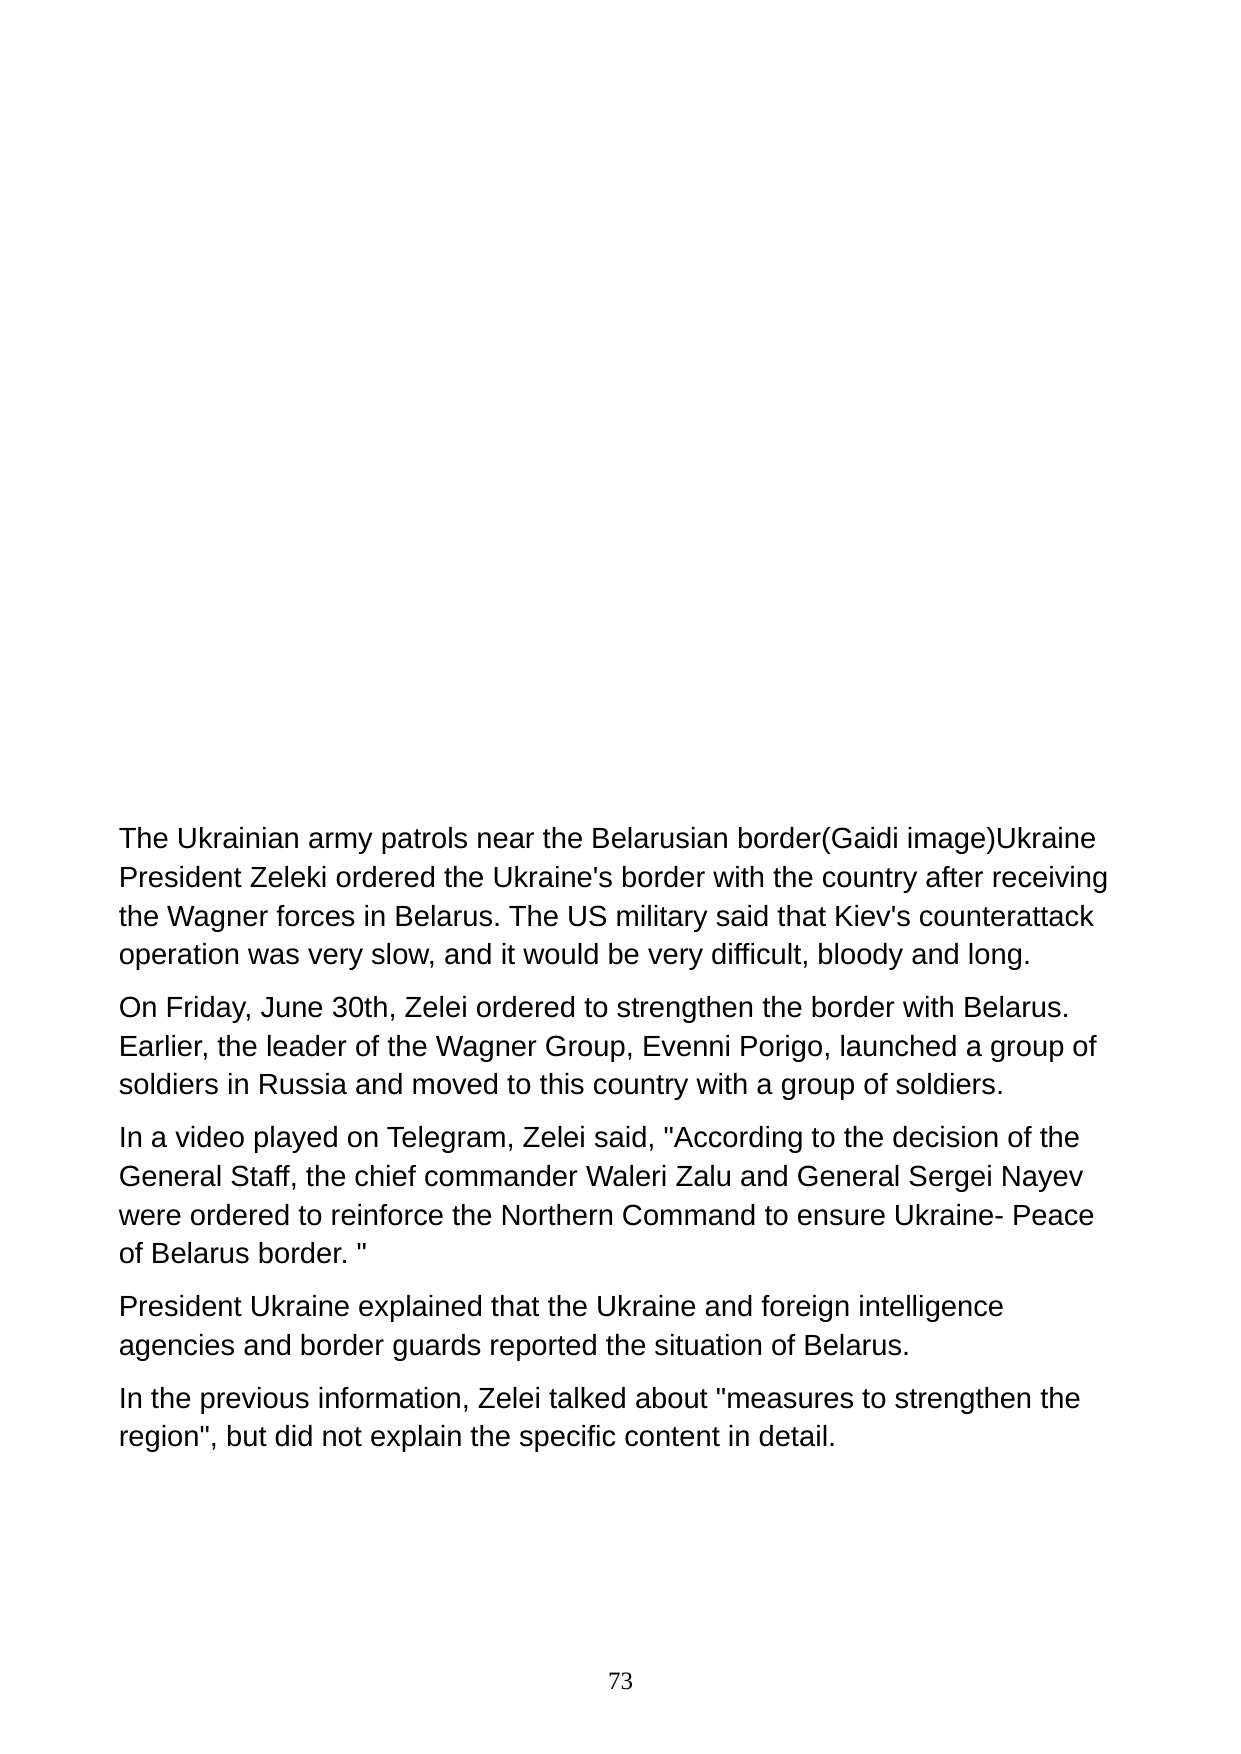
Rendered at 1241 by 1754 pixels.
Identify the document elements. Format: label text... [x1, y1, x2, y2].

text In a video played on Telegram, Zelei said, "According to the decision of the General Staff, the chief commander Waleri Zalu and General Sergei Nayev were ordered to reinforce the Northern Command to ensure Ukraine- Peace of Belarus border. " [118, 1121, 1122, 1270]
text President Ukraine explained that the Ukraine and foreign intelligence agencies and border guards reported the situation of Belarus. [118, 1289, 1122, 1361]
text On Friday, June 30th, Zelei ordered to strengthen the border with Belarus. Earlier, the leader of the Wagner Group, Evenni Porigo, launched a group of soldiers in Russia and moved to this country with a group of soldiers. [118, 990, 1122, 1101]
text The Ukrainian army patrols near the Belarusian border(Gaidi image)Ukraine President Zeleki ordered the Ukraine's border with the country after receiving the Wagner forces in Belarus. The US military said that Kiev's counterattack operation was very slow, and it would be very difficult, bloody and long. [118, 118, 1122, 971]
text In the previous information, Zelei talked about "measures to strengthen the region", but did not explain the specific content in detail. [118, 1381, 1122, 1453]
